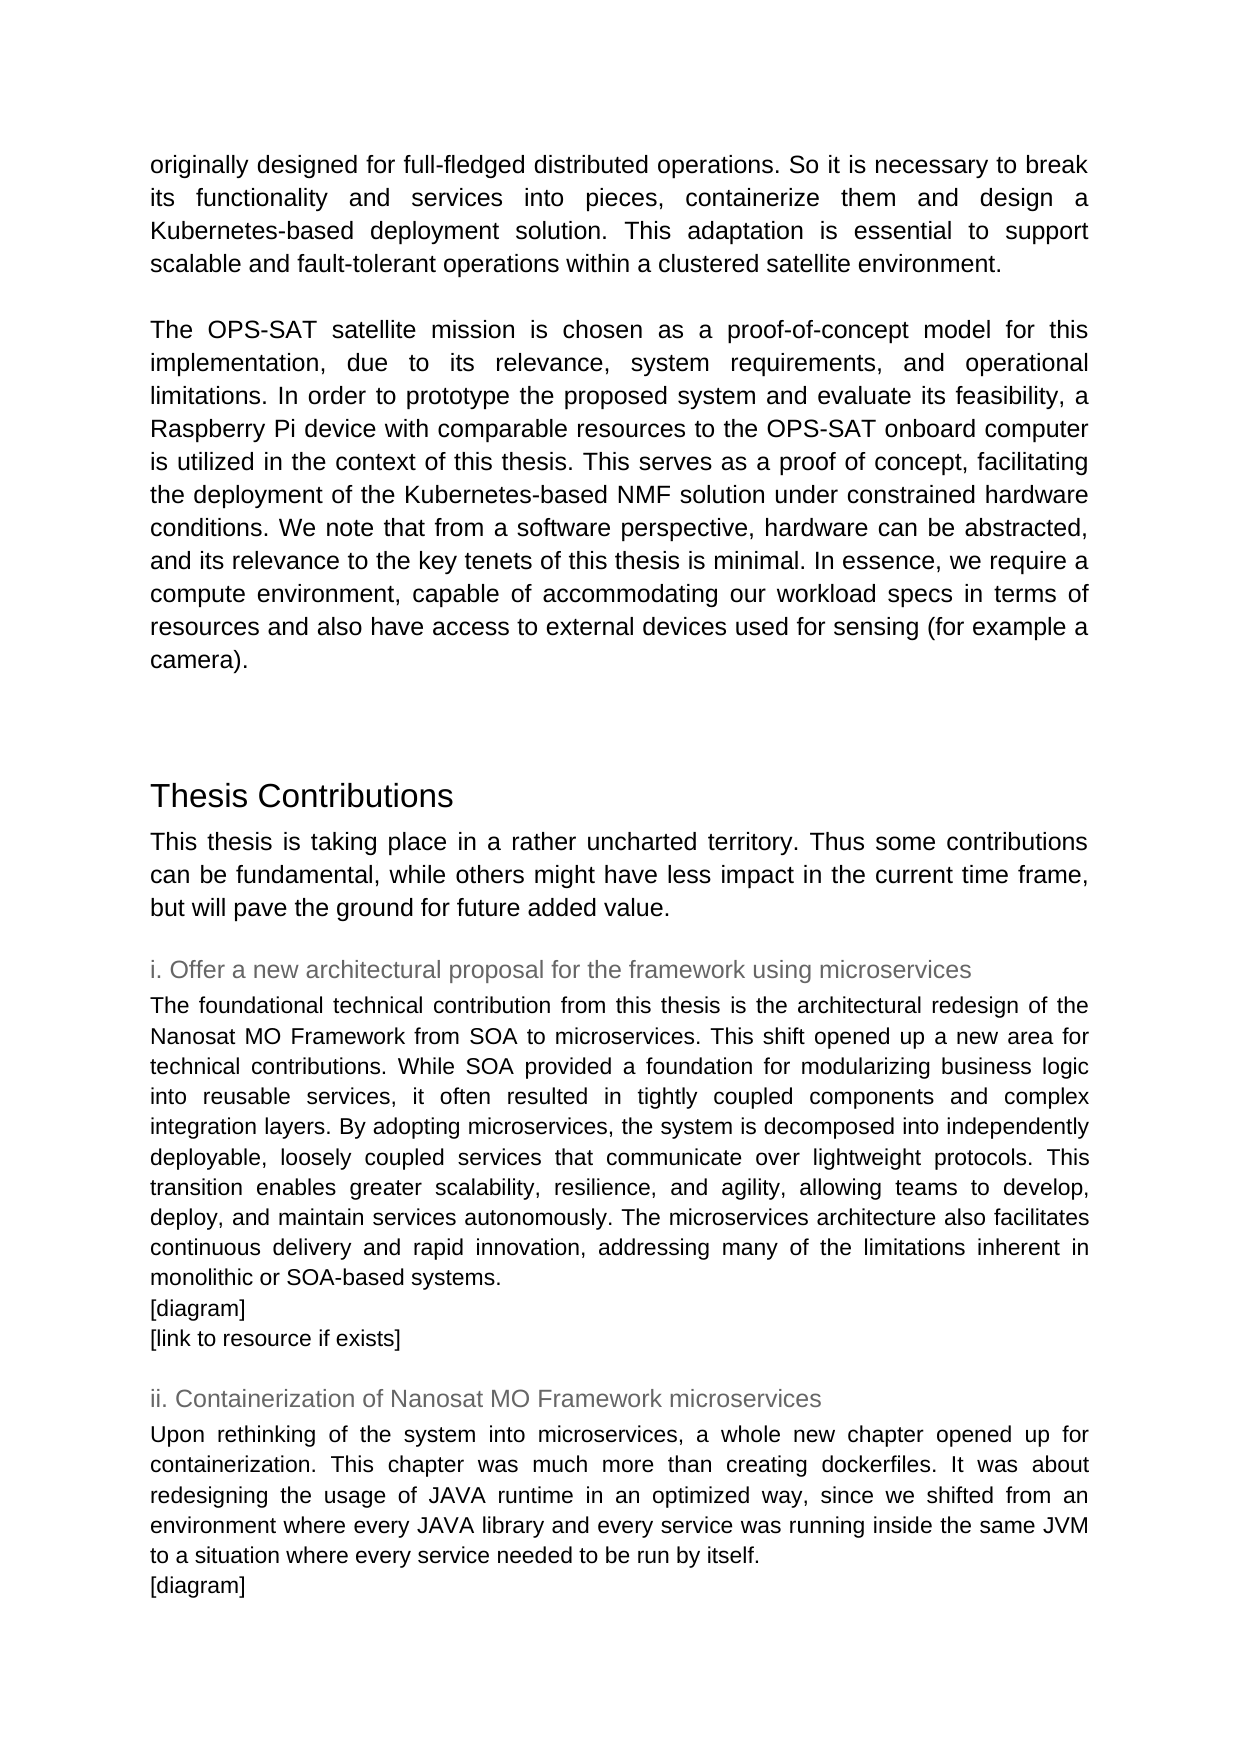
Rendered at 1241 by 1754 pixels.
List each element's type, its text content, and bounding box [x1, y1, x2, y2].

text originally designed for full-fledged distributed operations. So it is necessary to break its functionality and services into pieces, containerize them and design a Kubernetes-based deployment solution. This adaptation is essential to support scalable and fault-tolerant operations within a clustered satellite environment. [150, 150, 1090, 278]
subtitle ii. Containerization of Nanosat MO Framework microservices [150, 1384, 1090, 1413]
text The foundational technical contribution from this thesis is the architectural redesign of the Nanosat MO Framework from SOA to microservices. This shift opened up a new area for technical contributions. While SOA provided a foundation for modularizing business logic into reusable services, it often resulted in tightly coupled components and complex integration layers. By adopting microservices, the system is decomposed into independently deployable, loosely coupled services that communicate over lightweight protocols. This transition enables greater scalability, resilience, and agility, allowing teams to develop, deploy, and maintain services autonomously. The microservices architecture also facilitates continuous delivery and rapid innovation, addressing many of the limitations inherent in monolithic or SOA-based systems. [150, 992, 1090, 1291]
subtitle i. Offer a new architectural proposal for the framework using microservices [150, 955, 1090, 984]
text [link to resource if exists] [150, 1325, 1090, 1351]
subtitle Thesis Contributions [150, 776, 1090, 815]
text [diagram] [150, 1294, 1090, 1321]
text This thesis is taking place in a rather uncharted territory. Thus some contributions can be fundamental, while others might have less impact in the current time frame, but will pave the ground for future added value. [150, 827, 1090, 922]
text The OPS-SAT satellite mission is chosen as a proof-of-concept model for this implementation, due to its relevance, system requirements, and operational limitations. In order to prototype the proposed system and evaluate its feasibility, a Raspberry Pi device with comparable resources to the OPS-SAT onboard computer is utilized in the context of this thesis. This serves as a proof of concept, facilitating the deployment of the Kubernetes-based NMF solution under constrained hardware conditions. We note that from a software perspective, hardware can be abstracted, and its relevance to the key tenets of this thesis is minimal. In essence, we require a compute environment, capable of accommodating our workload specs in terms of resources and also have access to external devices used for sensing (for example a camera). [150, 315, 1090, 674]
text Upon rethinking of the system into microservices, a whole new chapter opened up for containerization. This chapter was much more than creating dockerfiles. It was about redesigning the usage of JAVA runtime in an optimized way, since we shifted from an environment where every JAVA library and every service was running inside the same JVM to a situation where every service needed to be run by itself. [150, 1421, 1090, 1568]
text [diagram] [150, 1572, 1090, 1599]
